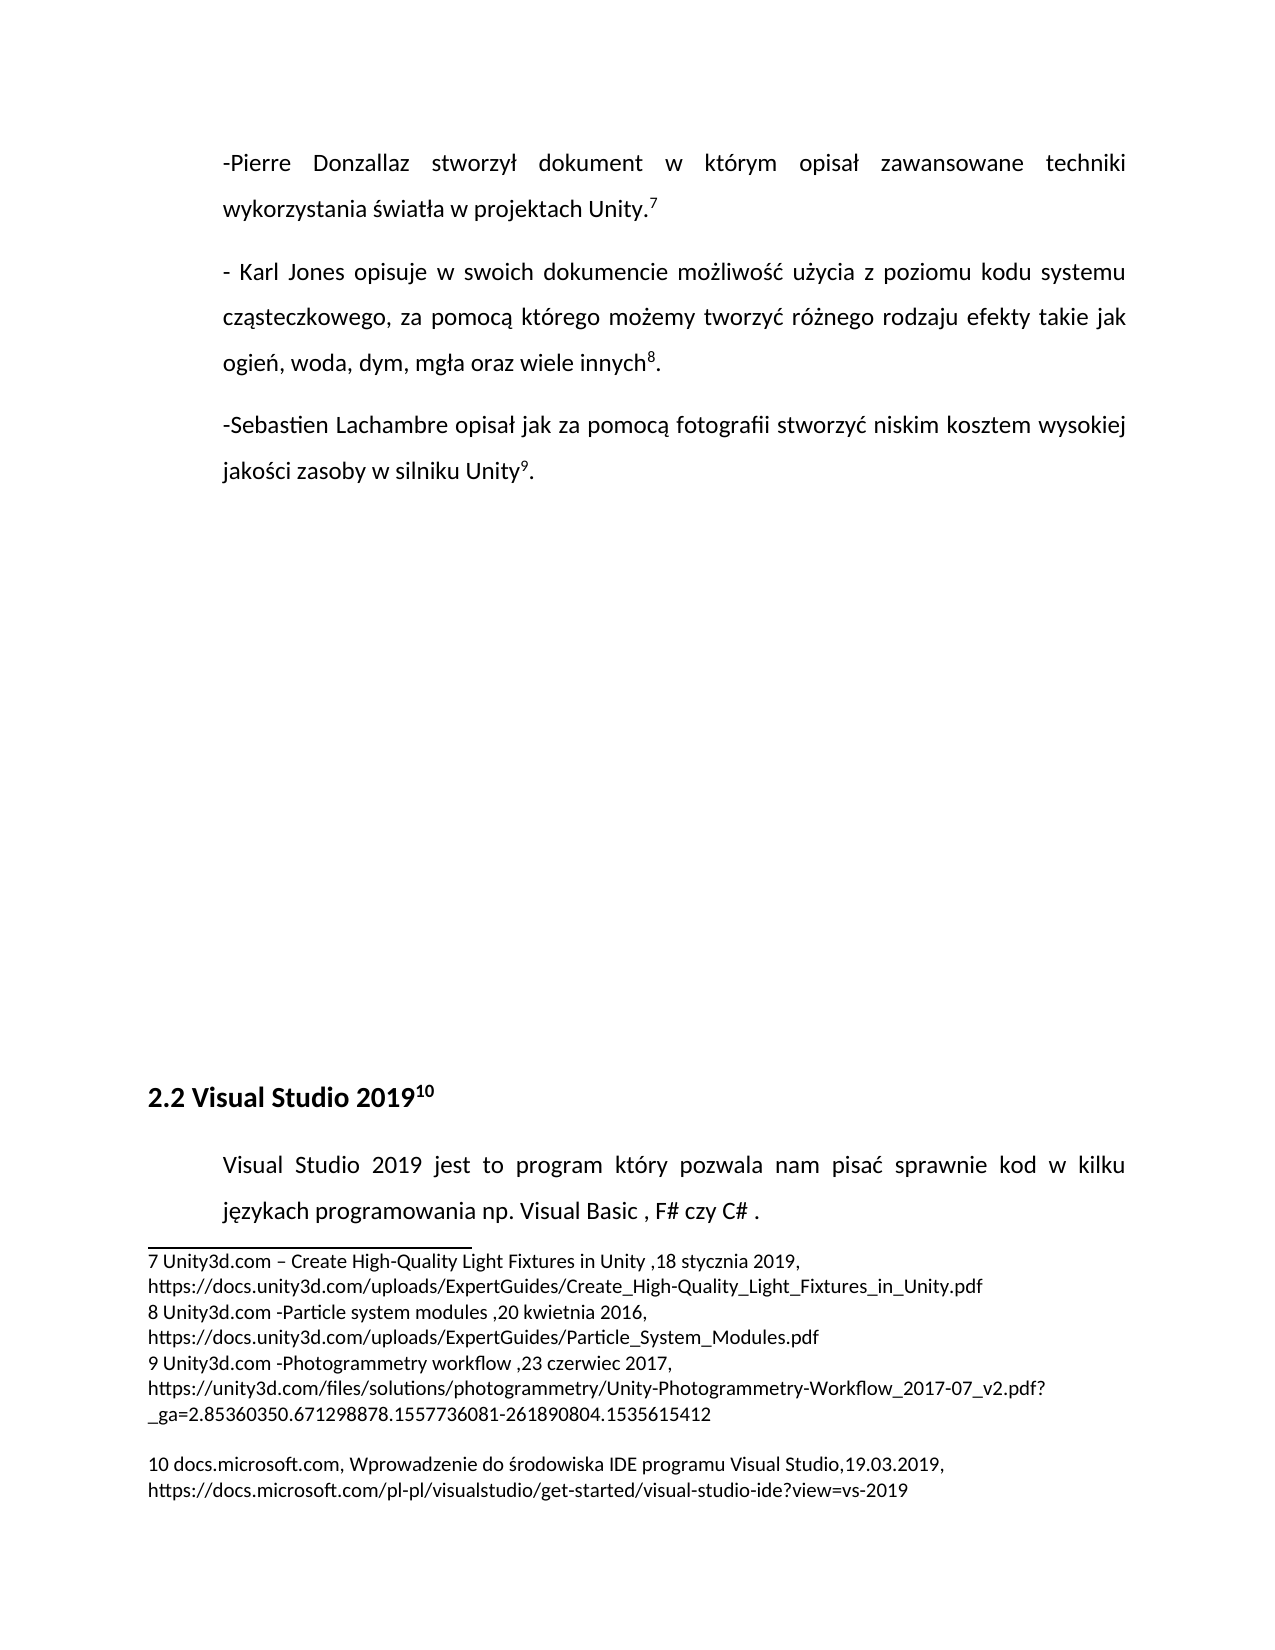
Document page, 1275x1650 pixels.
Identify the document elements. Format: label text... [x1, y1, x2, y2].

text -Sebastien Lachambre opisał jak za pomocą fotografii stworzyć niskim kosztem wysokiej jakości zasoby w silniku Unity. [223, 409, 1127, 486]
text -Pierre Donzallaz stworzył dokument w którym opisał zawansowane techniki wykorzystania światła w projektach Unity. [223, 148, 1127, 224]
text Unity3d.com – Create High-Quality Light Fixtures in Unity ,18 stycznia 2019, https://docs.unity3d.com/uploads/ExpertGuides/Create_High-Quality_Light_Fixtures_in_Unity.pdf [148, 1248, 1127, 1299]
text Unity3d.com -Photogrammetry workflow ,23 czerwiec 2017, https://unity3d.com/files/solutions/photogrammetry/Unity-Photogrammetry-Workflow_2017-07_v2.pdf?_ga=2.85360350.671298878.1557736081-261890804.1535615412 [148, 1350, 1127, 1426]
text Unity3d.com -Particle system modules ,20 kwietnia 2016, https://docs.unity3d.com/uploads/ExpertGuides/Particle_System_Modules.pdf [148, 1299, 1127, 1350]
text Visual Studio 2019 jest to program który pozwala nam pisać sprawnie kod w kilku językach programowania np. Visual Basic , F# czy C# . [223, 1149, 1127, 1226]
text - Karl Jones opisuje w swoich dokumencie możliwość użycia z poziomu kodu systemu cząsteczkowego, za pomocą którego możemy tworzyć różnego rodzaju efekty takie jak ogień, woda, dym, mgła oraz wiele innych. [223, 256, 1127, 378]
text docs.microsoft.com, Wprowadzenie do środowiska IDE programu Visual Studio,19.03.2019, https://docs.microsoft.com/pl-pl/visualstudio/get-started/visual-studio-ide?view=vs-2019 [148, 1452, 1127, 1502]
text 2.2 Visual Studio 2019 [148, 1079, 1127, 1115]
